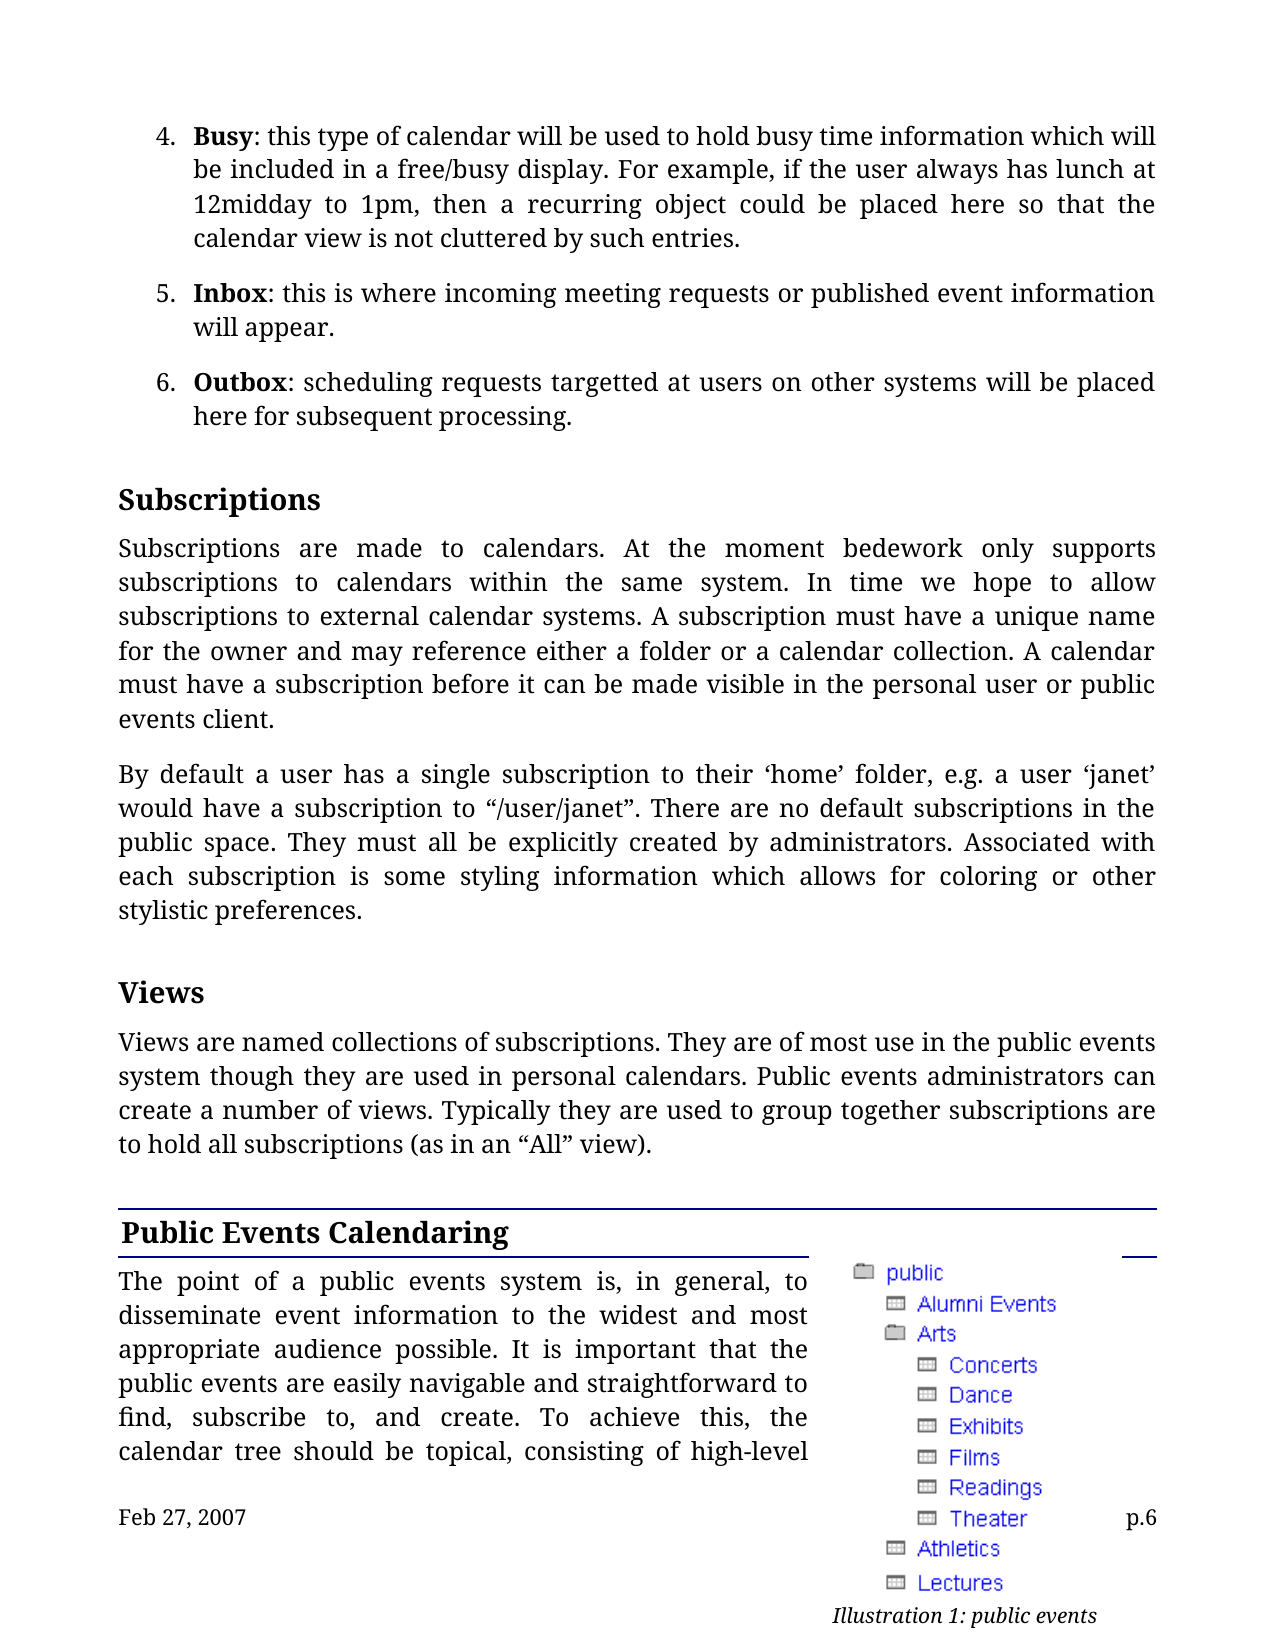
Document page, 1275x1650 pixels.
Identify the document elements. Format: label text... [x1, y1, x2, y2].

text By default a user has a single subscription to their ‘home’ folder, e.g. a user ‘janet’ would have a subscription to “/user/janet”. There are no default subscriptions in the public space. They must all be explicitly created by administrators. Associated with each subscription is some styling information which allows for coloring or other stylistic preferences. [118, 756, 1157, 927]
list Busy: this type of calendar will be used to hold busy time information which will be included in a free/busy display. For example, if the user always has lunch at 12midday to 1pm, then a recurring object could be placed here so that the calendar view is not cluttered by such entries. [156, 118, 1157, 254]
text Views are named collections of subscriptions. They are of most use in the public events system though they are used in personal calendars. Public events administrators can create a number of views. Typically they are used to group together subscriptions are to hold all subscriptions (as in an “All” view). [118, 1025, 1157, 1161]
subtitle Subscriptions [118, 479, 1157, 518]
text The point of a public events system is, in general, to disseminate event information to the widest and most appropriate audience possible. It is important that the public events are easily navigable and straightforward to find, subscribe to, and create. To achieve this, the calendar tree should be topical, consisting of high-level [118, 1264, 809, 1468]
text Illustration 1: public events [809, 1244, 1123, 1630]
text Subscriptions are made to calendars. At the moment bedework only supports subscriptions to calendars within the same system. In time we hope to allow subscriptions to external calendar systems. A subscription must have a unique name for the owner and may reference either a folder or a calendar collection. A calendar must have a subscription before it can be made visible in the personal user or public events client. [118, 531, 1157, 735]
subtitle Views [118, 973, 1157, 1012]
subtitle Public Events Calendaring [118, 1210, 1157, 1256]
picture [846, 1254, 1076, 1602]
list Inbox: this is where incoming meeting requests or published event information will appear. [156, 275, 1157, 343]
list Outbox: scheduling requests targetted at users on other systems will be placed here for subsequent processing. [156, 364, 1157, 433]
